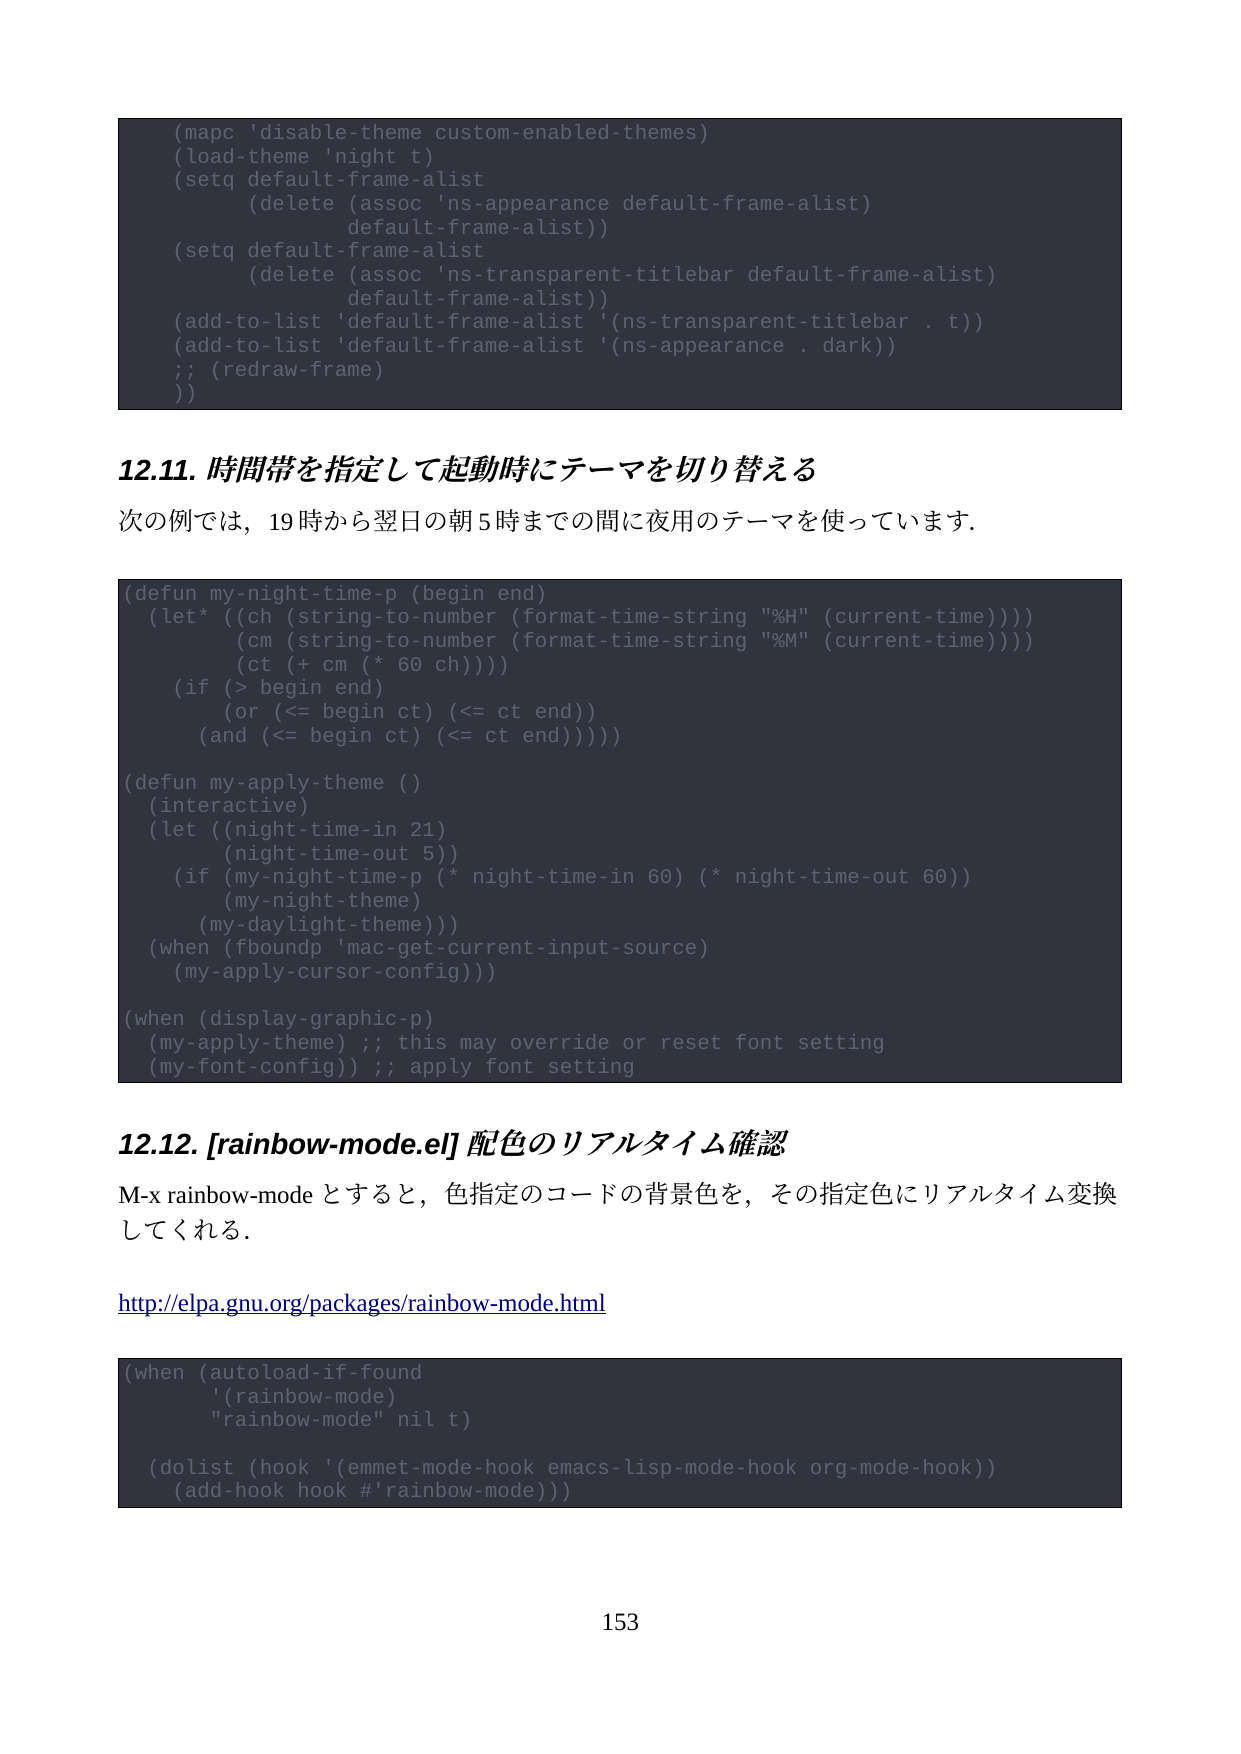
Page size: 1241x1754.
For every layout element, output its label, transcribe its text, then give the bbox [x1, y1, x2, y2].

text (when (fboundp 'mac-get-current-input-source) [119, 933, 1121, 957]
subtitle [rainbow-mode.el] 配色のリアルタイム確認 [118, 1121, 1122, 1162]
text '(rainbow-mode) [119, 1382, 1121, 1405]
text (dolist (hook '(emmet-mode-hook emacs-lisp-mode-hook org-mode-hook)) [119, 1453, 1121, 1476]
text (interactive) [119, 792, 1121, 815]
text (add-to-list 'default-frame-alist '(ns-transparent-titlebar . t)) [119, 307, 1121, 331]
text (my-daylight-theme))) [119, 910, 1121, 933]
text default-frame-alist)) [119, 284, 1121, 307]
text (night-time-out 5)) [119, 839, 1121, 862]
text (cm (string-to-number (format-time-string "%M" (current-time)))) [119, 626, 1121, 650]
text http://elpa.gnu.org/packages/rainbow-mode.html [118, 1288, 1122, 1346]
text (setq default-frame-alist [119, 236, 1121, 260]
text (ct (+ cm (* 60 ch)))) [119, 650, 1121, 673]
text (add-hook hook #'rainbow-mode))) [119, 1476, 1121, 1507]
text (add-to-list 'default-frame-alist '(ns-appearance . dark)) [119, 331, 1121, 354]
text (defun my-apply-theme () [119, 768, 1121, 792]
text (setq default-frame-alist [119, 165, 1121, 189]
text "rainbow-mode" nil t) [119, 1405, 1121, 1429]
text (my-apply-theme) ;; this may override or reset font setting [119, 1028, 1121, 1052]
text M-x rainbow-mode とすると，色指定のコードの背景色を，その指定色にリアルタイム変換してくれる． [118, 1175, 1122, 1276]
text (if (> begin end) [119, 673, 1121, 697]
text (my-font-config)) ;; apply font setting [119, 1052, 1121, 1082]
text (or (<= begin ct) (<= ct end)) [119, 697, 1121, 721]
text (defun my-night-time-p (begin end) [119, 580, 1121, 602]
text (when (display-graphic-p) [119, 1004, 1121, 1028]
text (my-apply-cursor-config))) [119, 957, 1121, 981]
text default-frame-alist)) [119, 213, 1121, 236]
text (if (my-night-time-p (* night-time-in 60) (* night-time-out 60)) [119, 862, 1121, 886]
text (let* ((ch (string-to-number (format-time-string "%H" (current-time)))) [119, 602, 1121, 626]
text 次の例では，19時から翌日の朝5時までの間に夜用のテーマを使っています． [118, 502, 1122, 566]
text (when (autoload-if-found [119, 1359, 1121, 1382]
text (mapc 'disable-theme custom-enabled-themes) [119, 119, 1121, 142]
subtitle 時間帯を指定して起動時にテーマを切り替える [118, 447, 1122, 489]
text (load-theme 'night t) [119, 142, 1121, 165]
text (my-night-theme) [119, 886, 1121, 910]
text (let ((night-time-in 21) [119, 815, 1121, 839]
text (delete (assoc 'ns-appearance default-frame-alist) [119, 189, 1121, 213]
text )) [119, 378, 1121, 409]
text (and (<= begin ct) (<= ct end))))) [119, 721, 1121, 744]
text (delete (assoc 'ns-transparent-titlebar default-frame-alist) [119, 260, 1121, 284]
text ;; (redraw-frame) [119, 354, 1121, 378]
